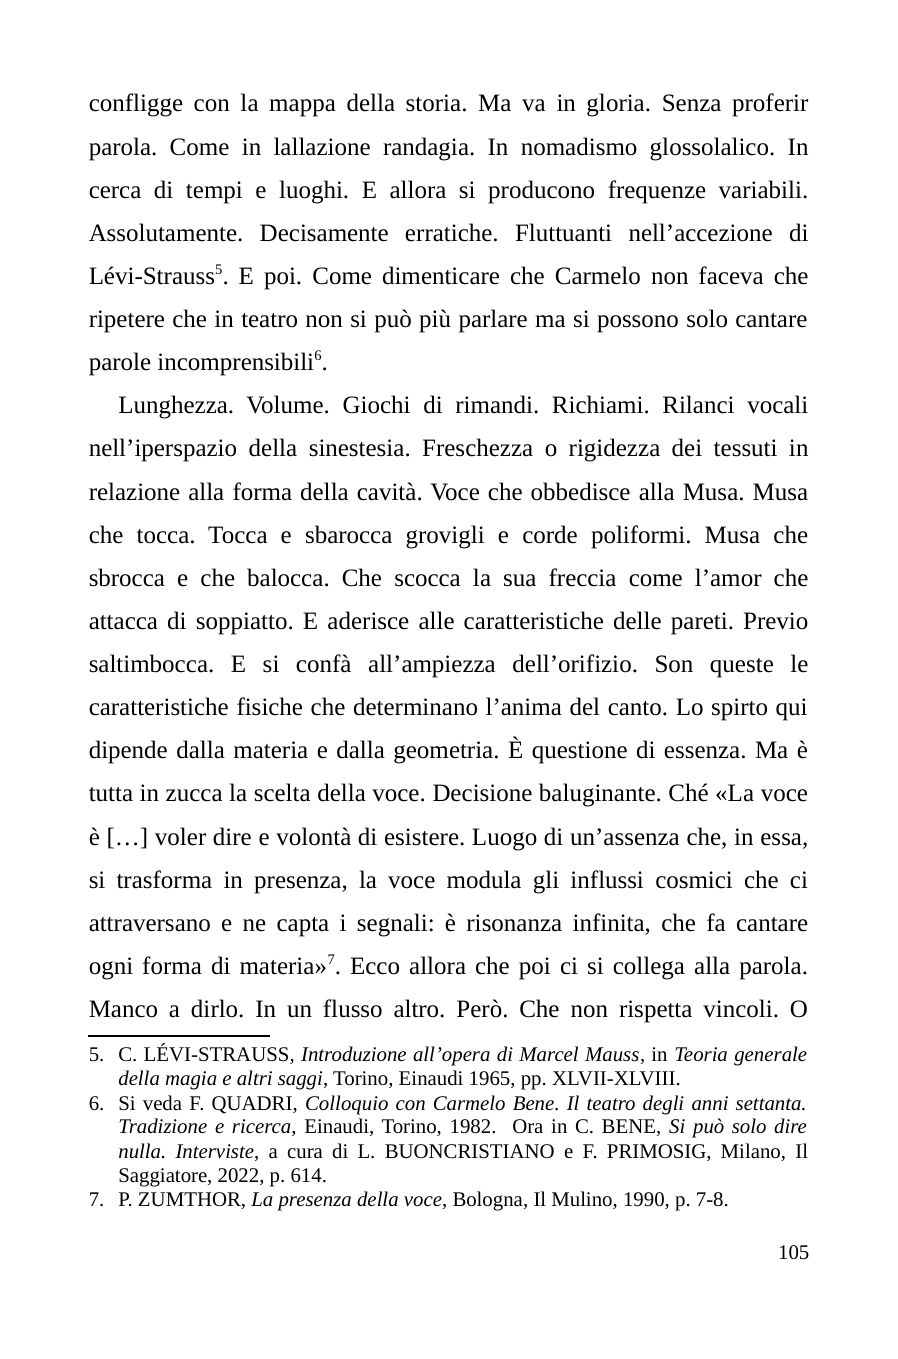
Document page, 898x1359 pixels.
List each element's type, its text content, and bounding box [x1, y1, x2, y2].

text P. ZUMTHOR, La presenza della voce, Bologna, Il Mulino, 1990, p. 7-8. [88, 1187, 809, 1211]
text C. LÉVI-STRAUSS, Introduzione all’opera di Marcel Mauss, in Teoria generale della magia e altri saggi, Torino, Einaudi 1965, pp. XLVII-XLVIII. [88, 1042, 809, 1090]
text confligge con la mappa della storia. Ma va in gloria. Senza proferir parola. Come in lallazione randagia. In nomadismo glossolalico. In cerca di tempi e luoghi. E allora si producono frequenze variabili. Assolutamente. Decisamente erratiche. Fluttuanti nell’accezione di Lévi-Strauss. E poi. Come dimenticare che Carmelo non faceva che ripetere che in teatro non si può più parlare ma si possono solo cantare parole incomprensibili. [88, 88, 809, 376]
text Si veda F. QUADRI, Colloquio con Carmelo Bene. Il teatro degli anni settanta. Tradizione e ricerca, Einaudi, Torino, 1982. Ora in C. BENE, Si può solo dire nulla. Interviste, a cura di L. BUONCRISTIANO e F. PRIMOSIG, Milano, Il Saggiatore, 2022, p. 614. [88, 1090, 809, 1187]
text Lunghezza. Volume. Giochi di rimandi. Richiami. Rilanci vocali nell’iperspazio della sinestesia. Freschezza o rigidezza dei tessuti in relazione alla forma della cavità. Voce che obbedisce alla Musa. Musa che tocca. Tocca e sbarocca grovigli e corde poliformi. Musa che sbrocca e che balocca. Che scocca la sua freccia come l’amor che attacca di soppiatto. E aderisce alle caratteristiche delle pareti. Previo saltimbocca. E si confà all’ampiezza dell’orifizio. Son queste le caratteristiche fisiche che determinano l’anima del canto. Lo spirto qui dipende dalla materia e dalla geometria. È questione di essenza. Ma è tutta in zucca la scelta della voce. Decisione baluginante. Ché «La voce è […] voler dire e volontà di esistere. Luogo di un’assenza che, in essa, si trasforma in presenza, la voce modula gli influssi cosmici che ci attraversano e ne capta i segnali: è risonanza infinita, che fa cantare ogni forma di materia». Ecco allora che poi ci si collega alla parola. Manco a dirlo. In un flusso altro. Però. Che non rispetta vincoli. O [88, 390, 809, 1023]
